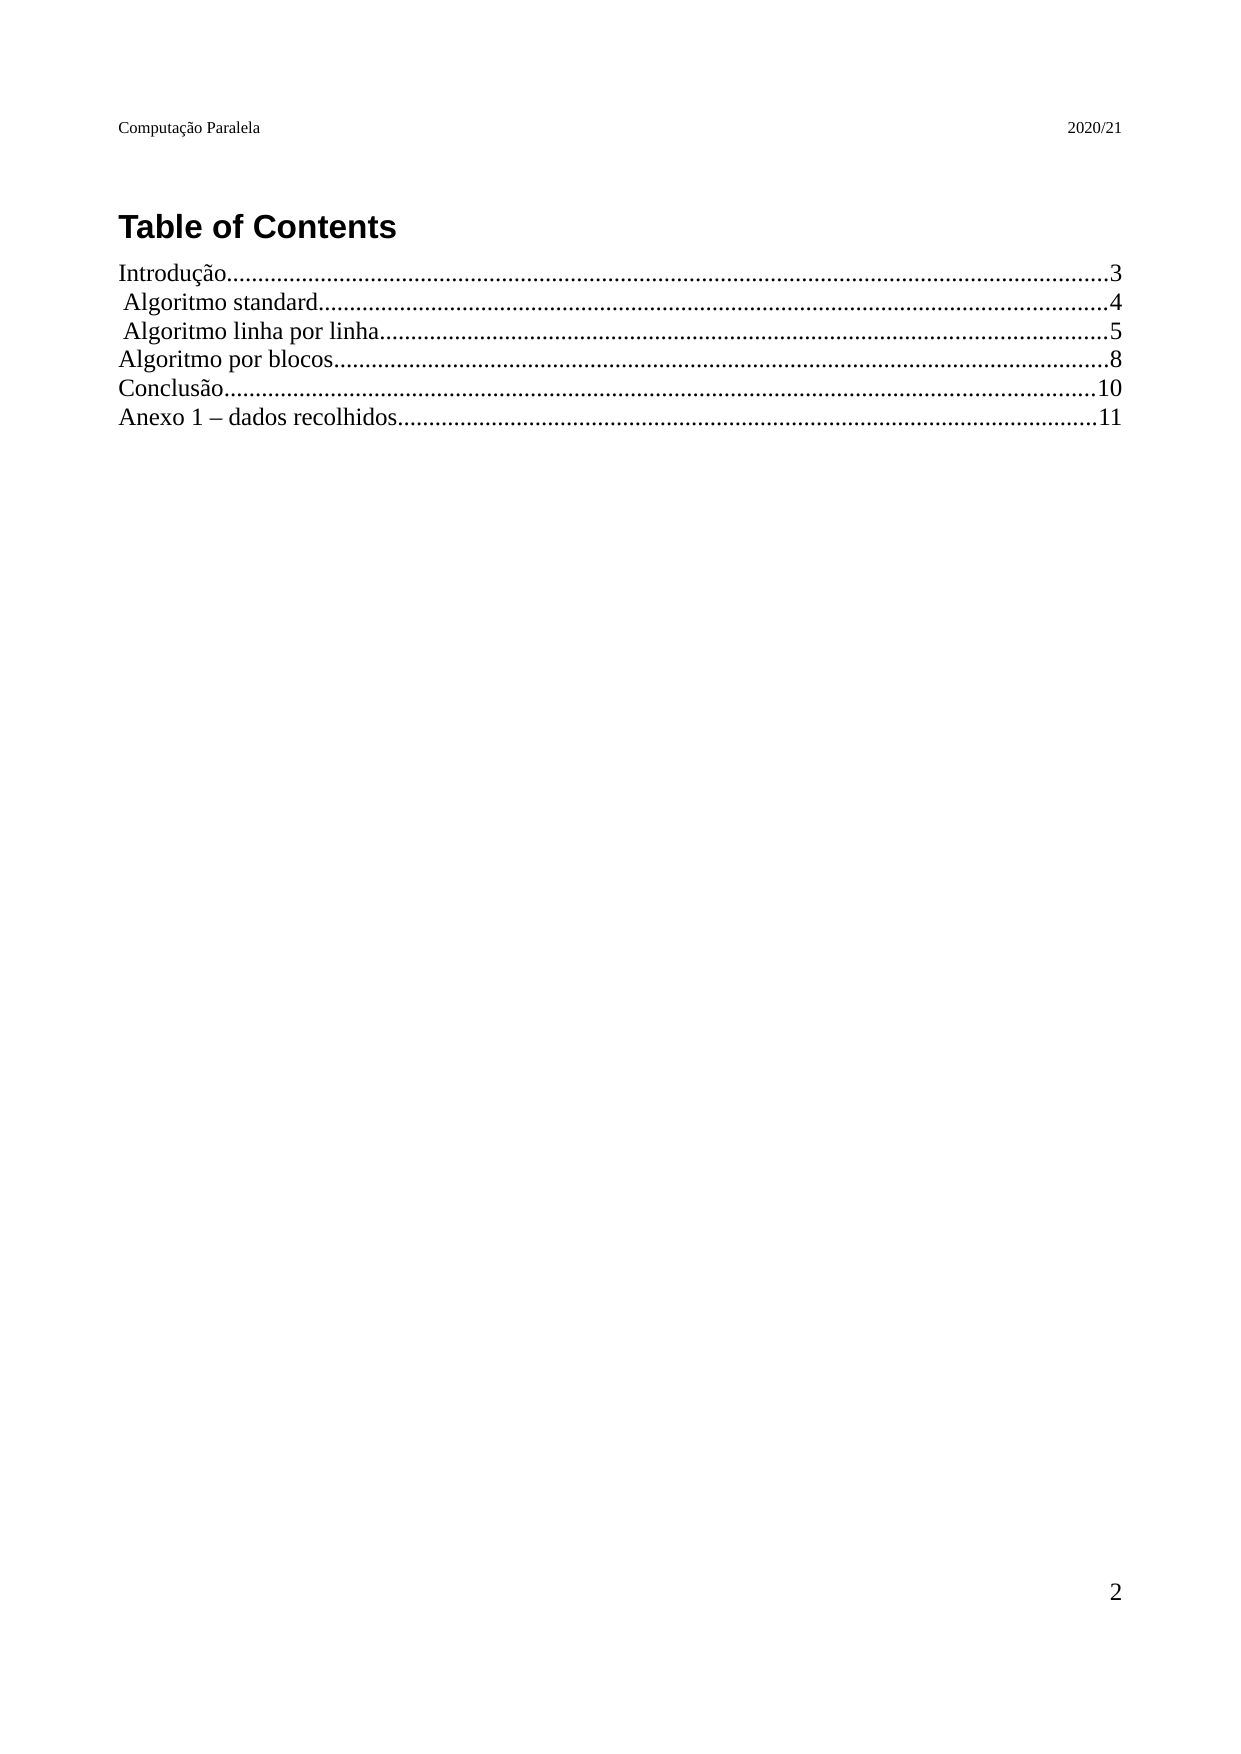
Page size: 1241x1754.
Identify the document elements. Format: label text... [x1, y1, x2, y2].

text Algoritmo linha por linha 5 [118, 316, 1122, 344]
text Conclusão 10 [118, 373, 1122, 402]
text Algoritmo por blocos 8 [118, 344, 1122, 373]
text Introdução 3 [118, 258, 1122, 287]
text Anexo 1 – dados recolhidos 11 [118, 402, 1122, 431]
subtitle Table of Contents [118, 207, 1122, 246]
text Algoritmo standard 4 [118, 287, 1122, 316]
